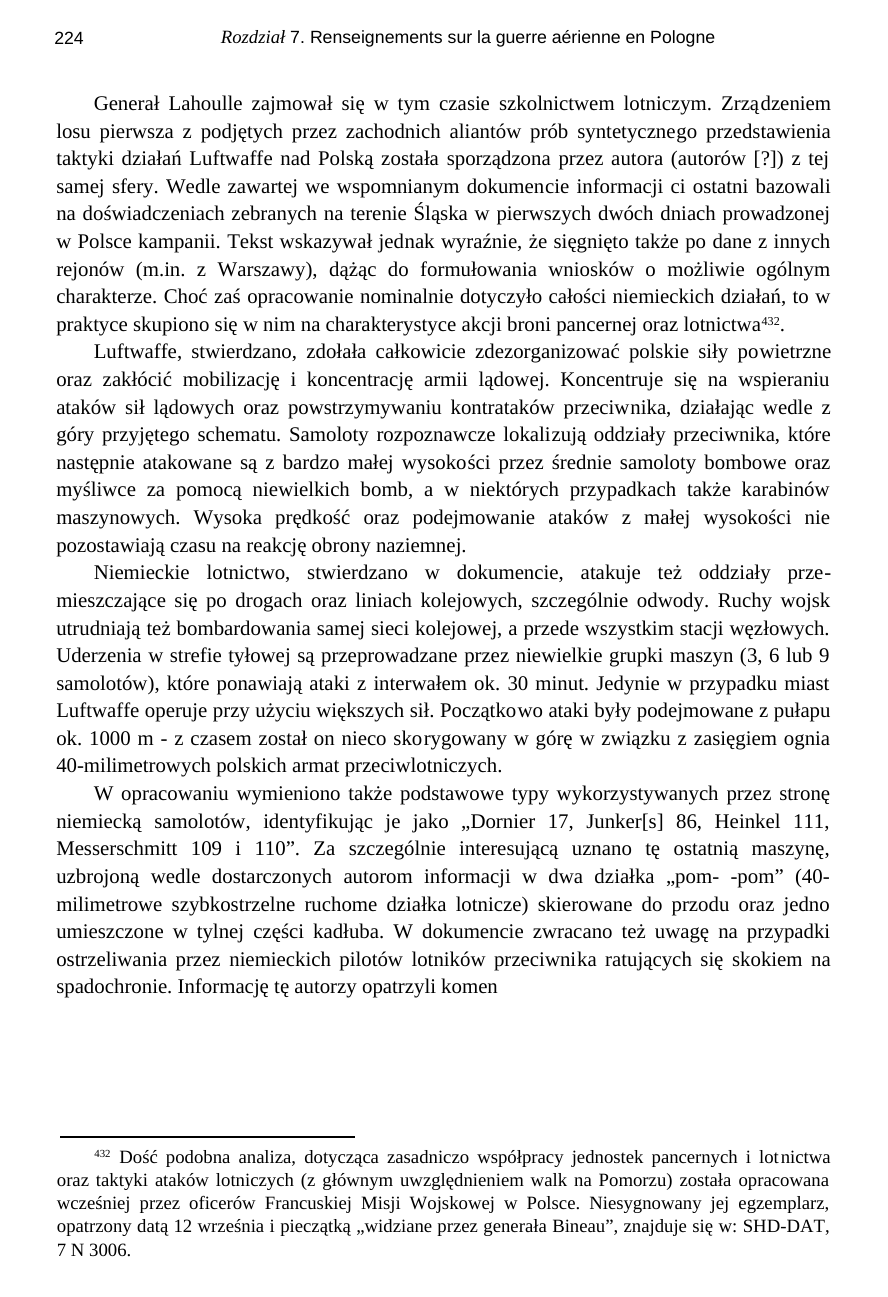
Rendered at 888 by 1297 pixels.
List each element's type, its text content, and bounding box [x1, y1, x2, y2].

text Niemieckie lotnictwo, stwierdzano w dokumencie, atakuje też oddziały prze­mieszczające się po drogach oraz liniach kolejowych, szczególnie odwody. Ruchy wojsk utrudniają też bombardowania samej sieci kolejowej, a przede wszystkim stacji węzłowych. Uderzenia w strefie tyłowej są przeprowadzane przez niewielkie grupki maszyn (3, 6 lub 9 samolotów), które ponawiają ataki z interwałem ok. 30 minut. Jedynie w przypadku miast Luftwaffe operuje przy użyciu większych sił. Początko­wo ataki były podejmowane z pułapu ok. 1000 m - z czasem został on nieco sko­rygowany w górę w związku z zasięgiem ognia 40-milimetrowych polskich armat przeciwlotniczych. [56, 560, 831, 777]
text Rozdział 7. Renseignements sur la guerre aérienne en Pologne [221, 26, 715, 47]
text 432 Dość podobna analiza, dotycząca zasadniczo współpracy jednostek pancernych i lot­nictwa oraz taktyki ataków lotniczych (z głównym uwzględnieniem walk na Pomorzu) została opracowana wcześniej przez oficerów Francuskiej Misji Wojskowej w Polsce. Niesygnowany jej egzemplarz, opatrzony datą 12 września i pieczątką „widziane przez generała Bineau”, znajduje się w: SHD-DAT, 7 N 3006. [57, 1146, 831, 1260]
text W opracowaniu wymieniono także podstawowe typy wykorzystywanych przez stronę niemiecką samolotów, identyfikując je jako „Dornier 17, Junker[s] 86, Heinkel 111, Messerschmitt 109 i 110”. Za szczególnie interesującą uznano tę ostatnią maszynę, uzbrojoną wedle dostarczonych autorom informacji w dwa działka „pom- -pom” (40-milimetrowe szybkostrzelne ruchome działka lotnicze) skierowane do przodu oraz jedno umieszczone w tylnej części kadłuba. W dokumencie zwracano też uwagę na przypadki ostrzeliwania przez niemieckich pilotów lotników przeciwni­ka ratujących się skokiem na spadochronie. Informację tę autorzy opatrzyli komen­ [56, 781, 831, 998]
text Luftwaffe, stwierdzano, zdołała całkowicie zdezorganizować polskie siły po­wietrzne oraz zakłócić mobilizację i koncentrację armii lądowej. Koncentruje się na wspieraniu ataków sił lądowych oraz powstrzymywaniu kontrataków przeciw­nika, działając wedle z góry przyjętego schematu. Samoloty rozpoznawcze lokali­zują oddziały przeciwnika, które następnie atakowane są z bardzo małej wysoko­ści przez średnie samoloty bombowe oraz myśliwce za pomocą niewielkich bomb, a w niektórych przypadkach także karabinów maszynowych. Wysoka prędkość oraz podejmowanie ataków z małej wysokości nie pozostawiają czasu na reakcję obrony naziemnej. [56, 339, 831, 557]
text Generał Lahoulle zajmował się w tym czasie szkolnictwem lotniczym. Zrzą­dzeniem losu pierwsza z podjętych przez zachodnich aliantów prób syntetyczne­go przedstawienia taktyki działań Luftwaffe nad Polską została sporządzona przez autora (autorów [?]) z tej samej sfery. Wedle zawartej we wspomnianym dokumen­cie informacji ci ostatni bazowali na doświadczeniach zebranych na terenie Śląska w pierwszych dwóch dniach prowadzonej w Polsce kampanii. Tekst wskazywał jed­nak wyraźnie, że sięgnięto także po dane z innych rejonów (m.in. z Warszawy), dążąc do formułowania wniosków o możliwie ogólnym charakterze. Choć zaś opracowanie nominalnie dotyczyło całości niemieckich działań, to w praktyce skupiono się w nim na charakterystyce akcji broni pancernej oraz lotnictwa432. [56, 91, 831, 336]
text 224 [54, 27, 91, 48]
